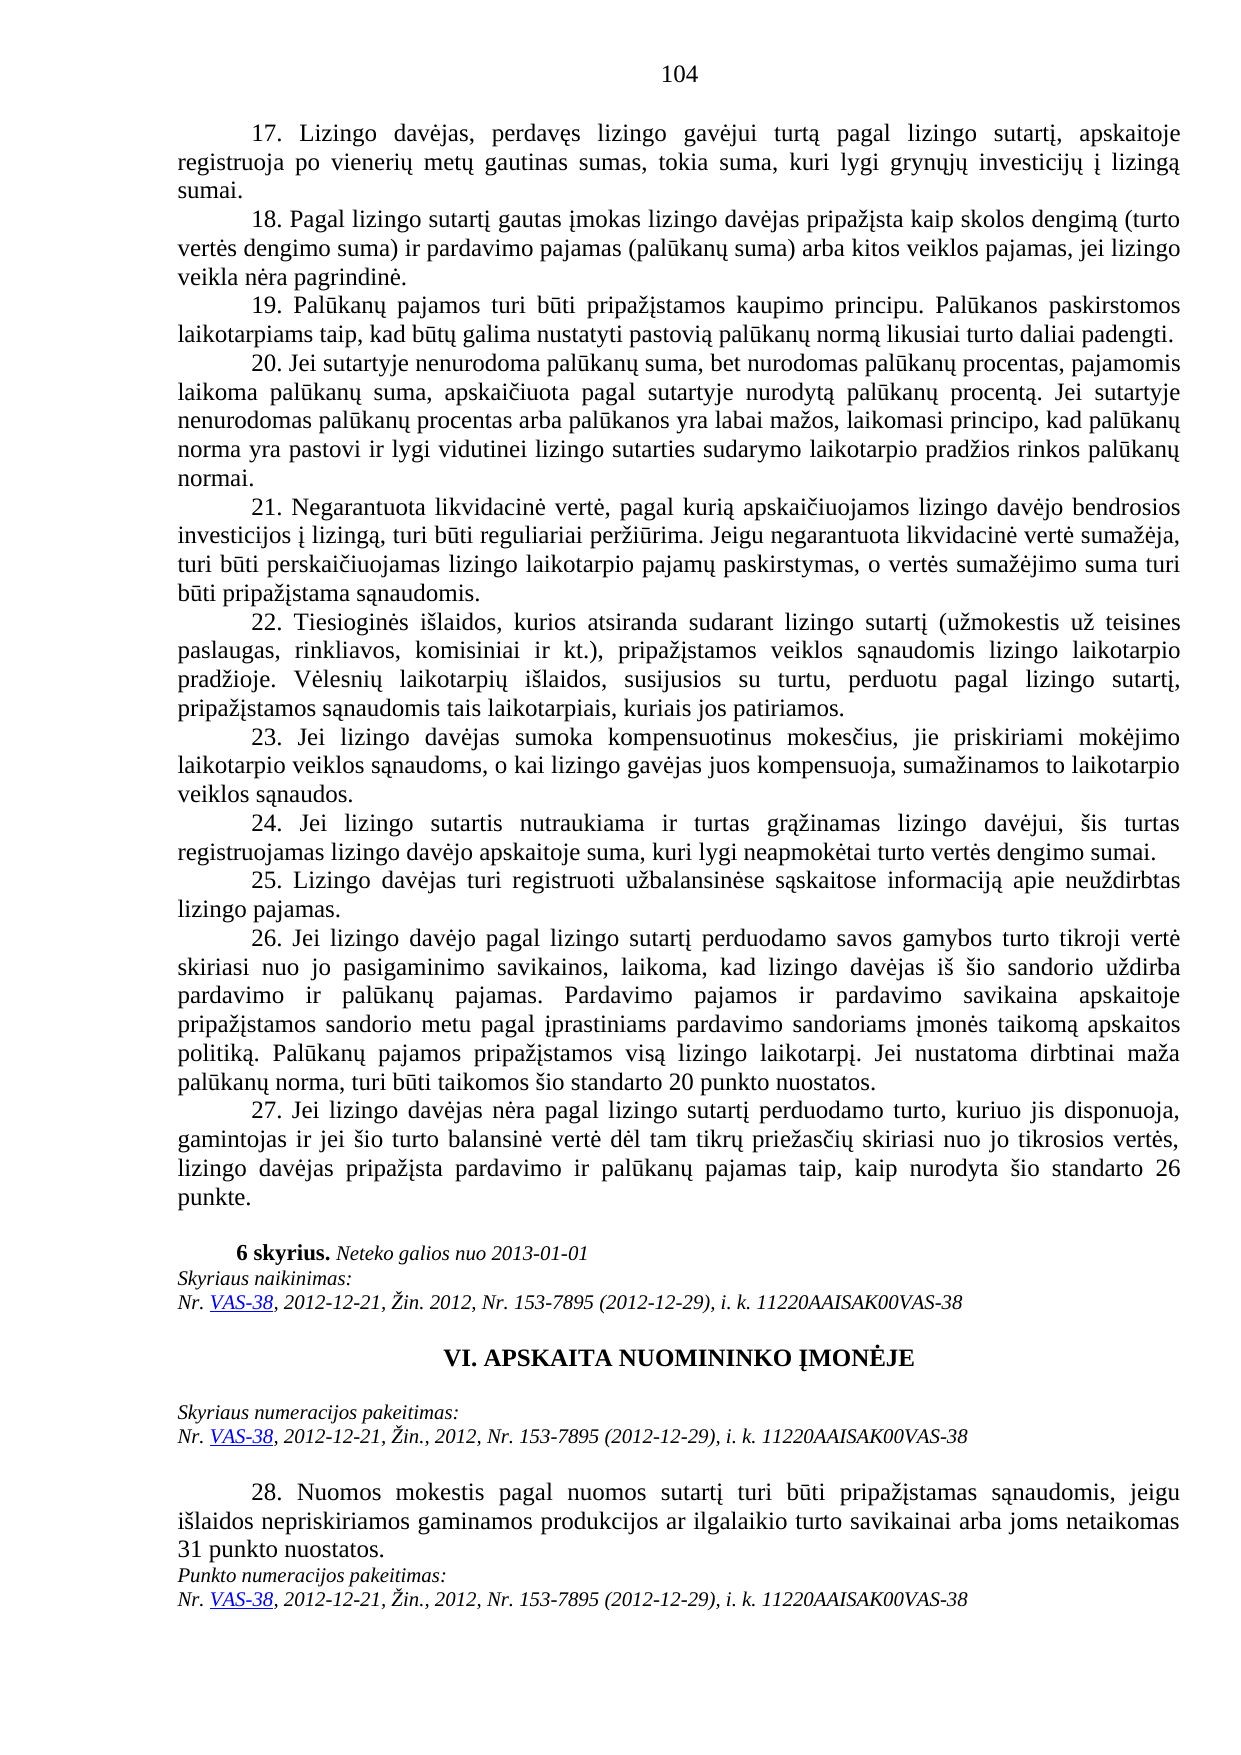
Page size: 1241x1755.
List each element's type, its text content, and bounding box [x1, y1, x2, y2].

text 28. Nuomos mokestis pagal nuomos sutartį turi būti pripažįstamas sąnaudomis, jeigu išlaidos nepriskiriamos gaminamos produkcijos ar ilgalaikio turto savikainai arba joms netaikomas 31 punkto nuostatos. [177, 1477, 1181, 1563]
text Punkto numeracijos pakeitimas: [177, 1563, 1181, 1587]
text 21. Negarantuota likvidacinė vertė, pagal kurią apskaičiuojamos lizingo davėjo bendrosios investicijos į lizingą, turi būti reguliariai peržiūrima. Jeigu negarantuota likvidacinė vertė sumažėja, turi būti perskaičiuojamas lizingo laikotarpio pajamų paskirstymas, o vertės sumažėjimo suma turi būti pripažįstama sąnaudomis. [177, 492, 1181, 607]
text 18. Pagal lizingo sutartį gautas įmokas lizingo davėjas pripažįsta kaip skolos dengimą (turto vertės dengimo suma) ir pardavimo pajamas (palūkanų suma) arba kitos veiklos pajamas, jei lizingo veikla nėra pagrindinė. [177, 204, 1181, 291]
text 20. Jei sutartyje nenurodoma palūkanų suma, bet nurodomas palūkanų procentas, pajamomis laikoma palūkanų suma, apskaičiuota pagal sutartyje nurodytą palūkanų procentą. Jei sutartyje nenurodomas palūkanų procentas arba palūkanos yra labai mažos, laikomasi principo, kad palūkanų norma yra pastovi ir lygi vidutinei lizingo sutarties sudarymo laikotarpio pradžios rinkos palūkanų normai. [177, 348, 1181, 492]
text Skyriaus numeracijos pakeitimas: [177, 1400, 1181, 1424]
text Skyriaus naikinimas: [177, 1266, 1181, 1290]
text 23. Jei lizingo davėjas sumoka kompensuotinus mokesčius, jie priskiriami mokėjimo laikotarpio veiklos sąnaudoms, o kai lizingo gavėjas juos kompensuoja, sumažinamos to laikotarpio veiklos sąnaudos. [177, 722, 1181, 808]
text 25. Lizingo davėjas turi registruoti užbalansinėse sąskaitose informaciją apie neuždirbtas lizingo pajamas. [177, 866, 1181, 923]
text 22. Tiesioginės išlaidos, kurios atsiranda sudarant lizingo sutartį (užmokestis už teisines paslaugas, rinkliavos, komisiniai ir kt.), pripažįstamos veiklos sąnaudomis lizingo laikotarpio pradžioje. Vėlesnių laikotarpių išlaidos, susijusios su turtu, perduotu pagal lizingo sutartį, pripažįstamos sąnaudomis tais laikotarpiais, kuriais jos patiriamos. [177, 607, 1181, 722]
text 19. Palūkanų pajamos turi būti pripažįstamos kaupimo principu. Palūkanos paskirstomos laikotarpiams taip, kad būtų galima nustatyti pastovią palūkanų normą likusiai turto daliai padengti. [177, 291, 1181, 348]
text Nr. VAS-38, 2012-12-21, Žin., 2012, Nr. 153-7895 (2012-12-29), i. k. 11220AAISAK00VAS-38 [177, 1424, 1181, 1448]
text 26. Jei lizingo davėjo pagal lizingo sutartį perduodamo savos gamybos turto tikroji vertė skiriasi nuo jo pasigaminimo savikainos, laikoma, kad lizingo davėjas iš šio sandorio uždirba pardavimo ir palūkanų pajamas. Pardavimo pajamos ir pardavimo savikaina apskaitoje pripažįstamos sandorio metu pagal įprastiniams pardavimo sandoriams įmonės taikomą apskaitos politiką. Palūkanų pajamos pripažįstamos visą lizingo laikotarpį. Jei nustatoma dirbtinai maža palūkanų norma, turi būti taikomos šio standarto 20 punkto nuostatos. [177, 923, 1181, 1096]
text VI. APSKAITA NUOMININKO ĮMONĖJE [177, 1343, 1181, 1371]
text Nr. VAS-38, 2012-12-21, Žin. 2012, Nr. 153-7895 (2012-12-29), i. k. 11220AAISAK00VAS-38 [177, 1290, 1181, 1314]
text 6 skyrius. Neteko galios nuo 2013-01-01 [177, 1239, 1181, 1266]
text 24. Jei lizingo sutartis nutraukiama ir turtas grąžinamas lizingo davėjui, šis turtas registruojamas lizingo davėjo apskaitoje suma, kuri lygi neapmokėtai turto vertės dengimo sumai. [177, 808, 1181, 866]
text Nr. VAS-38, 2012-12-21, Žin., 2012, Nr. 153-7895 (2012-12-29), i. k. 11220AAISAK00VAS-38 [177, 1587, 1181, 1611]
text 27. Jei lizingo davėjas nėra pagal lizingo sutartį perduodamo turto, kuriuo jis disponuoja, gamintojas ir jei šio turto balansinė vertė dėl tam tikrų priežasčių skiriasi nuo jo tikrosios vertės, lizingo davėjas pripažįsta pardavimo ir palūkanų pajamas taip, kaip nurodyta šio standarto 26 punkte. [177, 1096, 1181, 1211]
text 17. Lizingo davėjas, perdavęs lizingo gavėjui turtą pagal lizingo sutartį, apskaitoje registruoja po vienerių metų gautinas sumas, tokia suma, kuri lygi grynųjų investicijų į lizingą sumai. [177, 118, 1181, 204]
